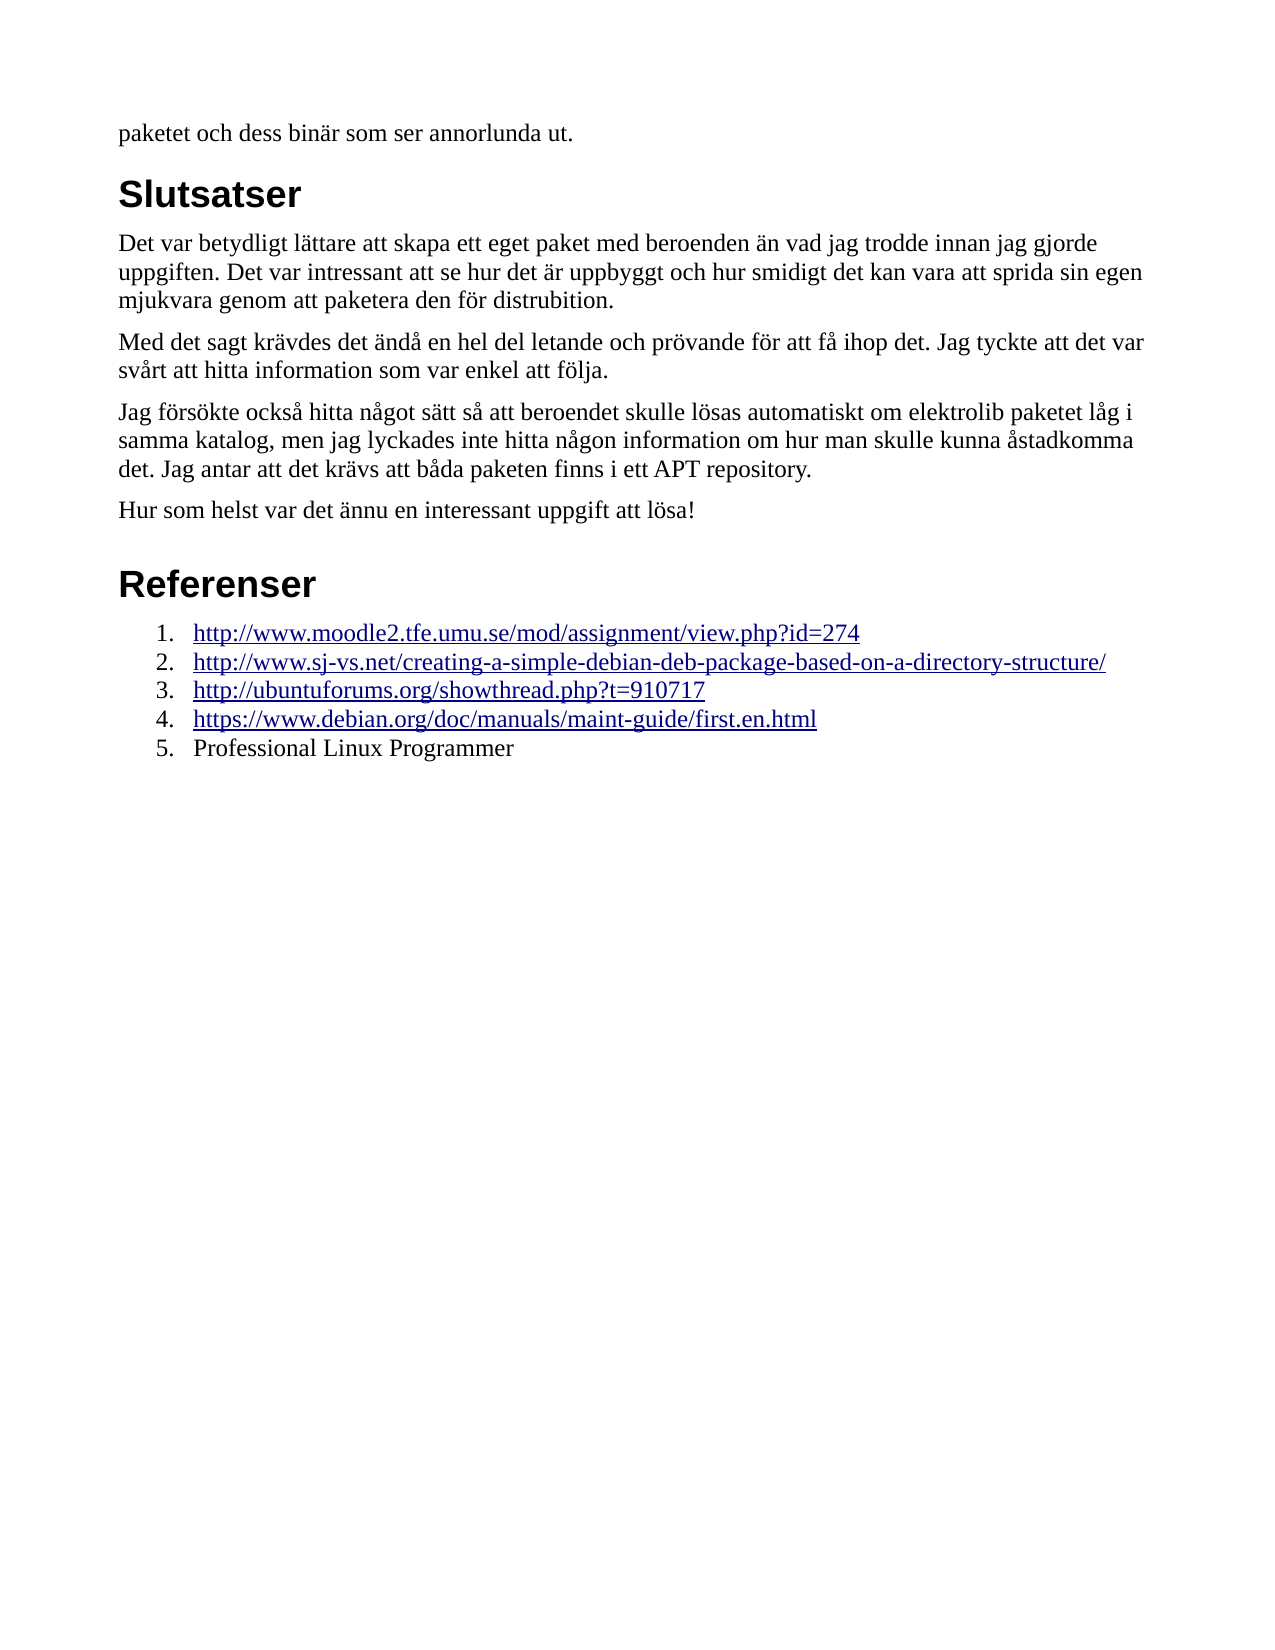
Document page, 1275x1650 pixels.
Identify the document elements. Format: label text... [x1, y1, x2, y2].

list http://www.moodle2.tfe.umu.se/mod/assignment/view.php?id=274 [156, 618, 1157, 647]
text Med det sagt krävdes det ändå en hel del letande och prövande för att få ihop det. Jag tyckte att det var svårt att hitta information som var enkel att följa. [118, 327, 1157, 384]
list https://www.debian.org/doc/manuals/maint-guide/first.en.html [156, 704, 1157, 733]
text Hur som helst var det ännu en interessant uppgift att lösa! [118, 496, 1157, 524]
text Det var betydligt lättare att skapa ett eget paket med beroenden än vad jag trodde innan jag gjorde uppgiften. Det var intressant att se hur det är uppbyggt och hur smidigt det kan vara att sprida sin egen mjukvara genom att paketera den för distrubition. [118, 228, 1157, 314]
subtitle Slutsatser [118, 172, 1157, 216]
text paketet och dess binär som ser annorlunda ut. [118, 118, 1157, 147]
subtitle Referenser [118, 562, 1157, 605]
list Professional Linux Programmer [156, 733, 1157, 762]
list http://www.sj-vs.net/creating-a-simple-debian-deb-package-based-on-a-directory-structure/ [156, 647, 1157, 675]
list http://ubuntuforums.org/showthread.php?t=910717 [156, 675, 1157, 704]
text Jag försökte också hitta något sätt så att beroendet skulle lösas automatiskt om elektrolib paketet låg i samma katalog, men jag lyckades inte hitta någon information om hur man skulle kunna åstadkomma det. Jag antar att det krävs att båda paketen finns i ett APT repository. [118, 397, 1157, 483]
